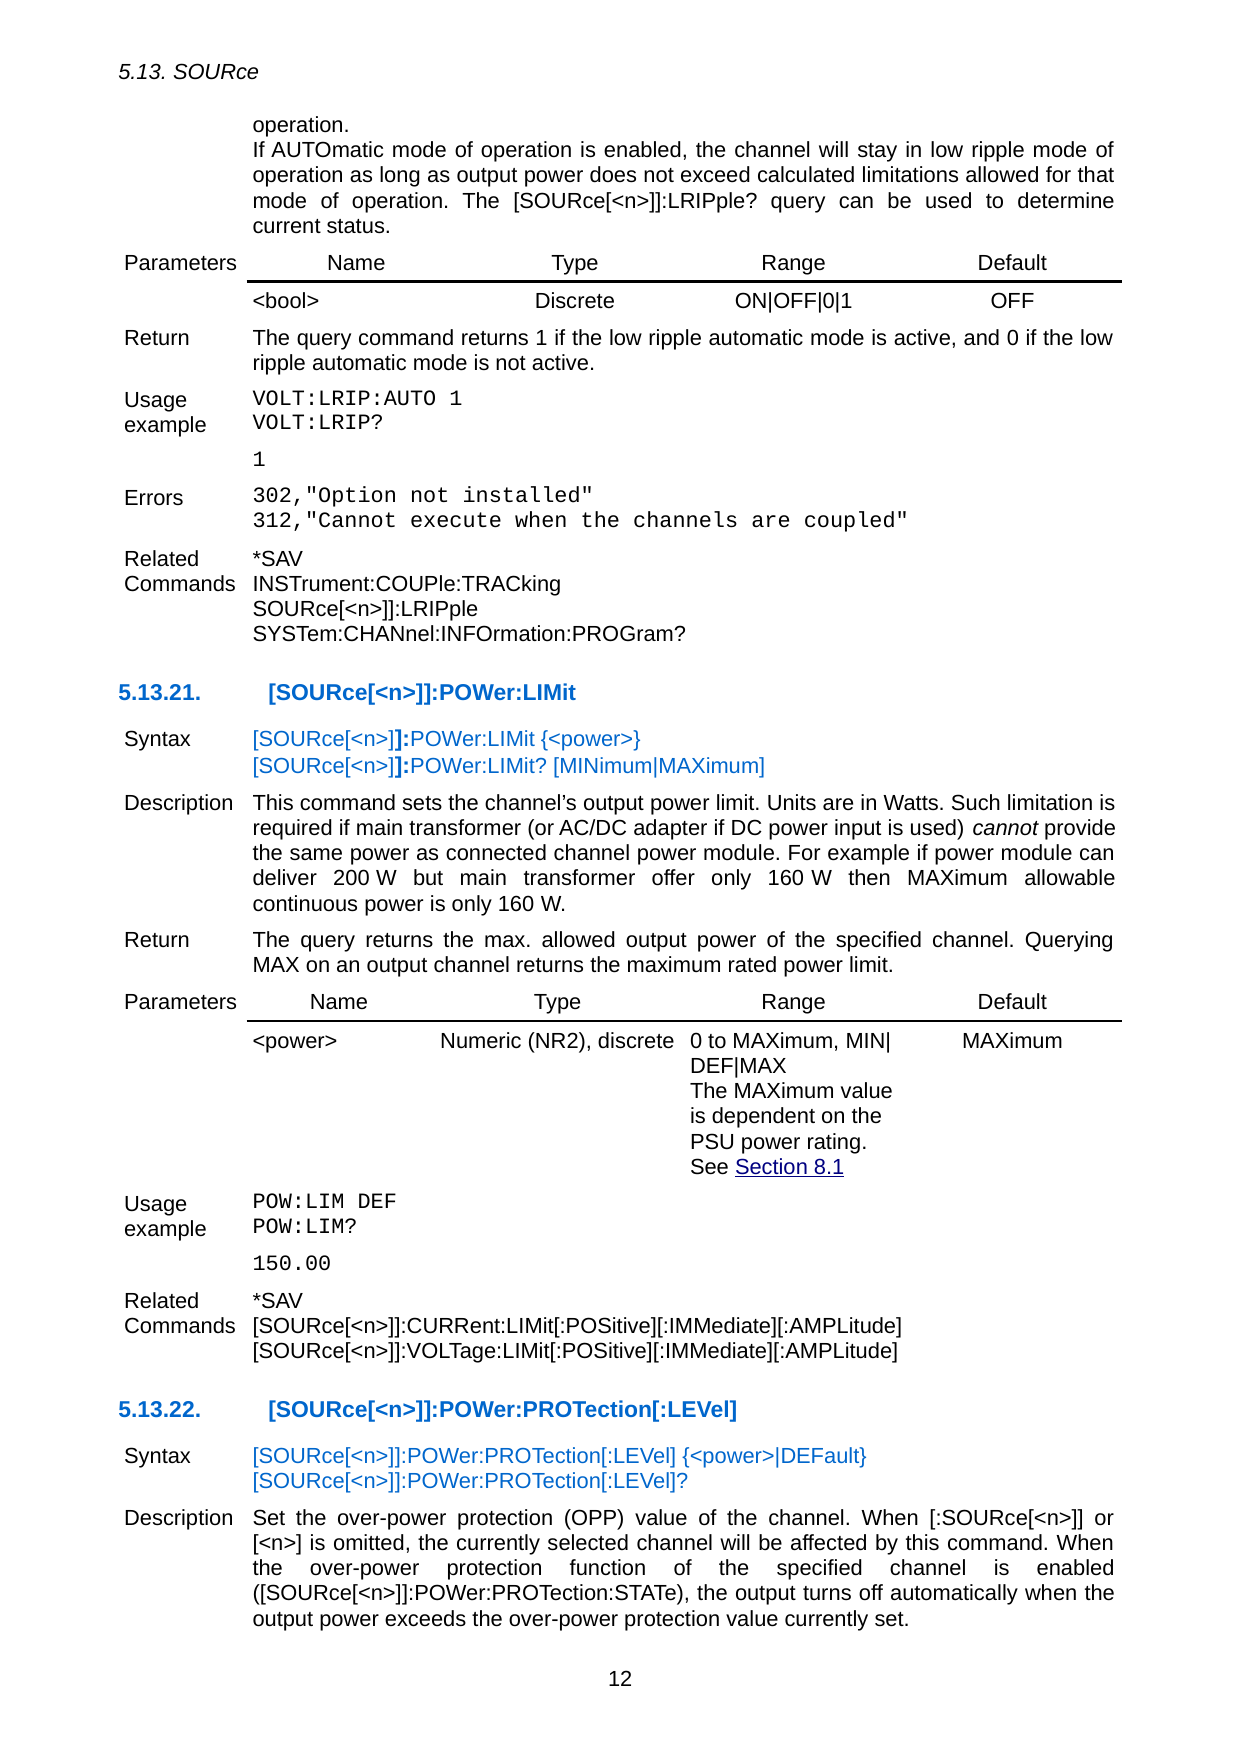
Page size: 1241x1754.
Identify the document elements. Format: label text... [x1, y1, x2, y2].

table_cell Discrete [465, 283, 684, 319]
table_cell VOLT:LRIP:AUTO 1 VOLT:LRIP? 1 [247, 381, 1122, 479]
table_cell *SAV INSTrument:COUPle:TRACking SOURce[<n>]]:LRIPple SYSTem:CHANnel:INFOrmation:PROGram? [247, 540, 1122, 652]
table_cell ON|OFF|0|1 [684, 283, 903, 319]
table_cell Related Commands [118, 540, 247, 652]
table_header [SOURce[<n>]]:POWer:LIMit {<power>} [SOURce[<n>]]:POWer:LIMit? [MINimum|MAXimum] [247, 720, 1122, 784]
table_cell Range [684, 983, 903, 1020]
table_cell MAXimum [903, 1022, 1122, 1185]
table_cell Type [465, 244, 684, 280]
table_cell Parameters [118, 244, 247, 319]
table_cell <power> [247, 1022, 431, 1185]
table_cell Set the over-power protection (OPP) value of the channel. When [:SOURce[<n>]] or [<n>] is omitted, the currently selected channel will be affected by this command. When the over-power protection function of the specified channel is enabled ([SOURce[<n>]]:POWer:PROTection:STATe), the output turns off automatically when the output power exceeds the over-power protection value currently set. [247, 1499, 1122, 1636]
table_cell Parameters [118, 983, 247, 1185]
table_cell 0 to MAXimum, MIN|DEF|MAX The MAXimum value is dependent on the PSU power rating. See Section 8.1 [684, 1022, 903, 1185]
table_cell Name [247, 983, 431, 1020]
table_cell 302,"Option not installed" 312,"Cannot execute when the channels are coupled" [247, 479, 1122, 540]
table_cell [118, 106, 247, 244]
table_cell Numeric (NR2), discrete [431, 1022, 684, 1185]
table_cell <bool> [247, 283, 465, 319]
table_cell Errors [118, 479, 247, 540]
table_cell Type [431, 983, 684, 1020]
table_cell Description [118, 1499, 247, 1636]
table_cell Range [684, 244, 903, 280]
table_cell Return [118, 921, 247, 983]
table_header [SOURce[<n>]]:POWer:PROTection[:LEVel] {<power>|DEFault} [SOURce[<n>]]:POWer:PROTection[:LEVel]? [247, 1437, 1122, 1499]
subtitle [SOURce[<n>]]:POWer:PROTection[:LEVel] [118, 1396, 1122, 1422]
table_cell The query command returns 1 if the low ripple automatic mode is active, and 0 if the low ripple automatic mode is not active. [247, 319, 1122, 381]
table_cell Default [903, 244, 1122, 280]
table_cell OFF [903, 283, 1122, 319]
table_cell Name [247, 244, 465, 280]
table_cell The query returns the max. allowed output power of the specified channel. Querying MAX on an output channel returns the maximum rated power limit. [247, 921, 1122, 983]
table_cell This command sets the channel’s output power limit. Units are in Watts. Such limitation is required if main transformer (or AC/DC adapter if DC power input is used) cannot provide the same power as connected channel power module. For example if power module can deliver 200 W but main transformer offer only 160 W then MAXimum allowable continuous power is only 160 W. [247, 784, 1122, 921]
table_header Syntax [118, 720, 247, 784]
table_cell operation. If AUTOmatic mode of operation is enabled, the channel will stay in low ripple mode of operation as long as output power does not exceed calculated limitations allowed for that mode of operation. The [SOURce[<n>]]:LRIPple? query can be used to determine current status. [247, 106, 1122, 244]
table_cell Return [118, 319, 247, 381]
table_cell Usage example [118, 381, 247, 479]
subtitle [SOURce[<n>]]:POWer:LIMit [118, 678, 1122, 705]
table_cell Description [118, 784, 247, 921]
table_cell POW:LIM DEF POW:LIM? 150.00 [247, 1185, 1122, 1282]
table_cell Usage example [118, 1185, 247, 1282]
table_header Syntax [118, 1437, 247, 1499]
table_cell Related Commands [118, 1282, 247, 1369]
table_cell Default [903, 983, 1122, 1020]
table_cell *SAV [SOURce[<n>]]:CURRent:LIMit[:POSitive][:IMMediate][:AMPLitude] [SOURce[<n>]]:VOLTage:LIMit[:POSitive][:IMMediate][:AMPLitude] [247, 1282, 1122, 1369]
